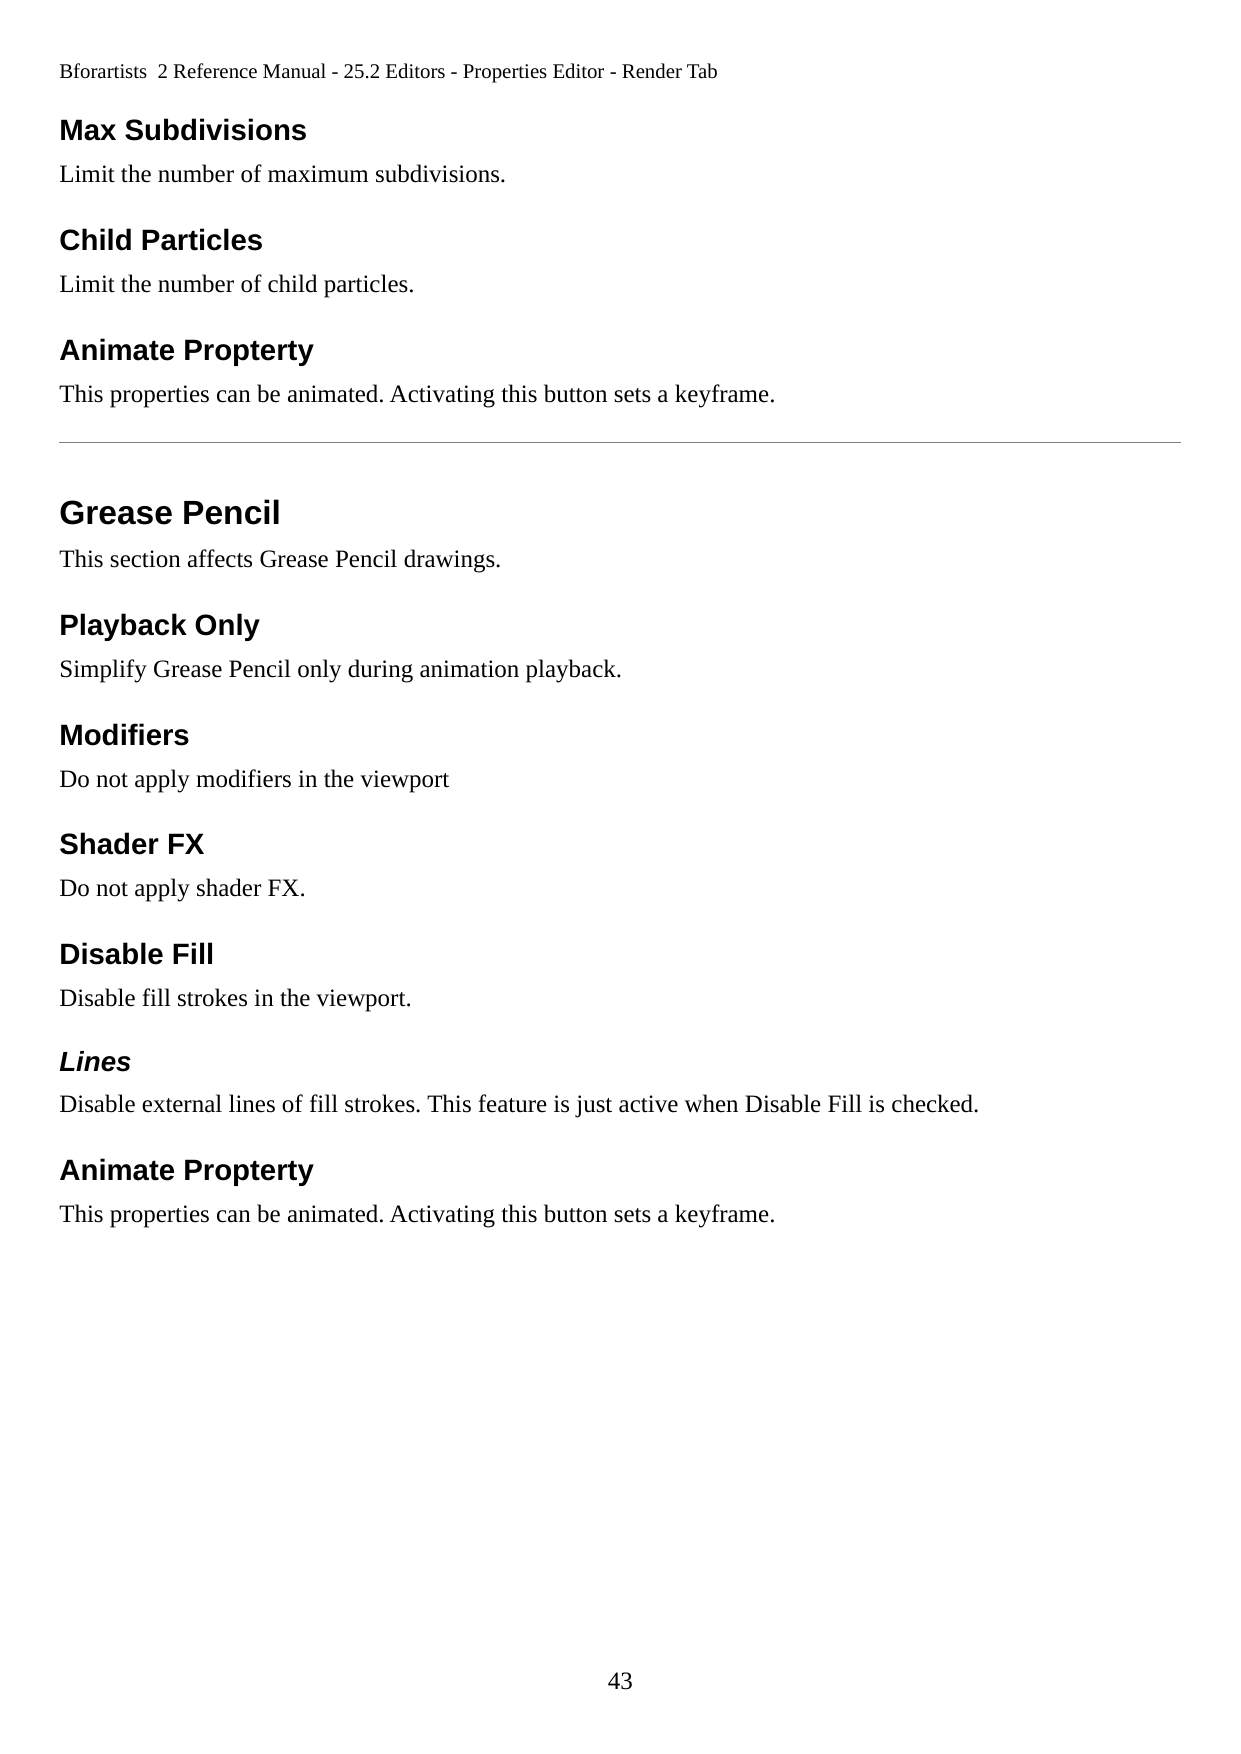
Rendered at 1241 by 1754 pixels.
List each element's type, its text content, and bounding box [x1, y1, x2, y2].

subtitle Animate Propterty [59, 1153, 1181, 1187]
subtitle Max Subdivisions [59, 113, 1181, 146]
text Do not apply modifiers in the viewport [59, 764, 1181, 792]
subtitle Modifiers [59, 717, 1181, 751]
subtitle Animate Propterty [59, 332, 1181, 366]
subtitle Shader FX [59, 827, 1181, 861]
text This properties can be animated. Activating this button sets a keyframe. [59, 1199, 1181, 1228]
text Do not apply shader FX. [59, 873, 1181, 902]
text This section affects Grease Pencil drawings. [59, 544, 1181, 573]
text This properties can be animated. Activating this button sets a keyframe. [59, 379, 1181, 407]
text Limit the number of child particles. [59, 269, 1181, 297]
text Limit the number of maximum subdivisions. [59, 159, 1181, 188]
subtitle Child Particles [59, 222, 1181, 256]
text Simplify Grease Pencil only during animation playback. [59, 654, 1181, 682]
text Disable fill strokes in the viewport. [59, 983, 1181, 1012]
subtitle Playback Only [59, 607, 1181, 641]
text Disable external lines of fill strokes. This feature is just active when Disable Fill is checked. [59, 1089, 1181, 1118]
subtitle Lines [59, 1045, 1181, 1077]
subtitle Disable Fill [59, 937, 1181, 971]
subtitle Grease Pencil [59, 493, 1181, 531]
